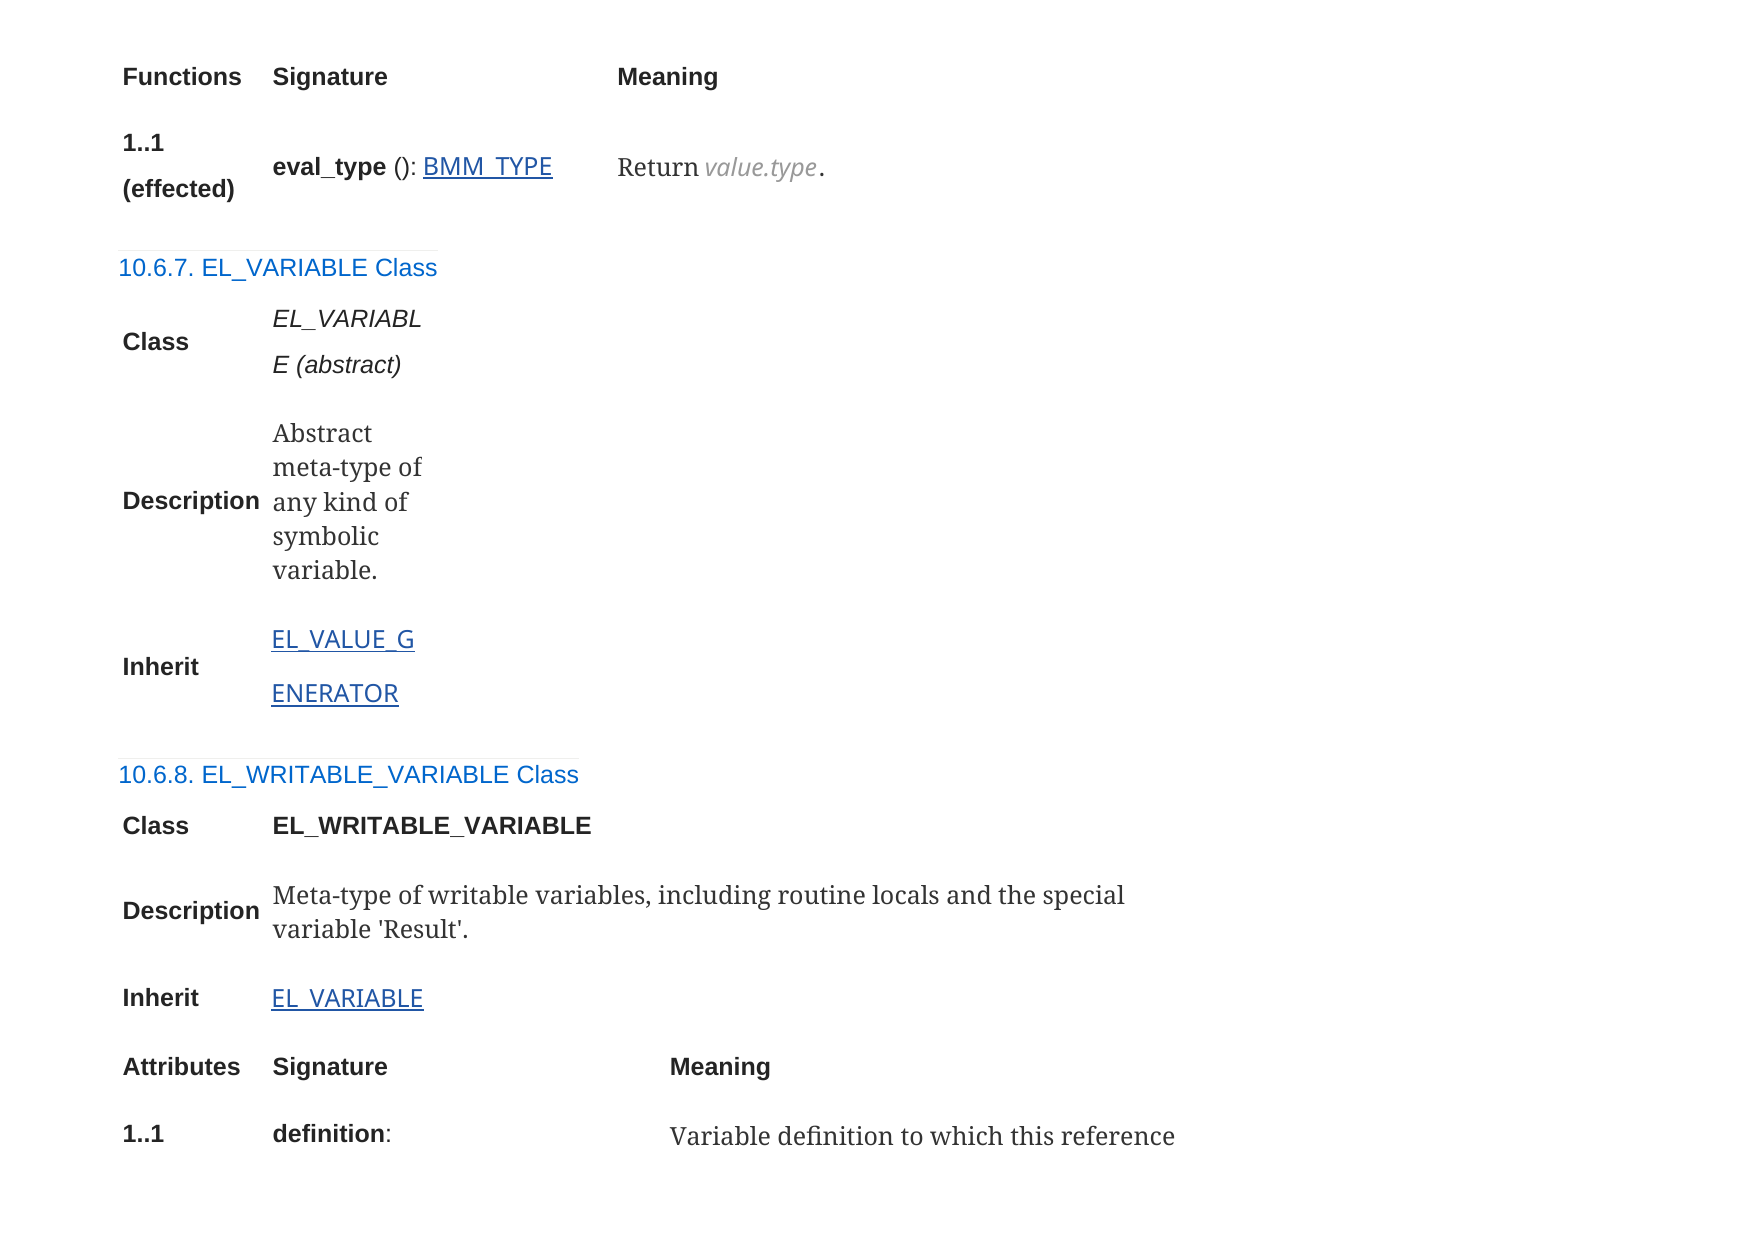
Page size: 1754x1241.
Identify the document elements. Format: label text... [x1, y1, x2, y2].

table_cell Signature [268, 59, 613, 125]
table_cell Variable definition to which this reference refers. [665, 1116, 1181, 1156]
table_cell Signature [268, 1050, 665, 1116]
table_cell Return value.type. [613, 125, 1181, 238]
table_cell Meaning [665, 1050, 1181, 1116]
table_header Class [118, 808, 268, 874]
table_header EL_VARIABLE (abstract) [268, 301, 429, 413]
table_cell EL_VARIABLE [268, 978, 1181, 1049]
table_header EL_WRITABLE_VARIABLE [268, 808, 1181, 874]
table_cell Description [118, 874, 268, 978]
table_cell Attributes [118, 1050, 268, 1116]
table_cell eval_type (): BMM_TYPE [268, 125, 613, 238]
table_header Class [118, 301, 268, 413]
table_cell Meaning [613, 59, 1181, 125]
table_cell Meta-type of writable variables, including routine locals and the special variable 'Result'. [268, 874, 1181, 978]
subtitle 10.6.7. EL_VARIABLE Class [118, 250, 1695, 282]
table_cell 1..1 (effected) [118, 125, 268, 238]
table_cell EL_VALUE_GENERATOR [268, 619, 429, 745]
subtitle 10.6.8. EL_WRITABLE_VARIABLE Class [118, 757, 1695, 789]
table_cell Functions [118, 59, 268, 125]
table_cell 1..1 [118, 1116, 268, 1156]
table_cell Inherit [118, 978, 268, 1049]
table_cell Abstract meta-type of any kind of symbolic variable. [268, 413, 429, 619]
table_cell Description [118, 413, 268, 619]
table_cell Inherit [118, 619, 268, 745]
table_cell definition: BMM_WRITABLE_VARIABLE [268, 1116, 665, 1156]
